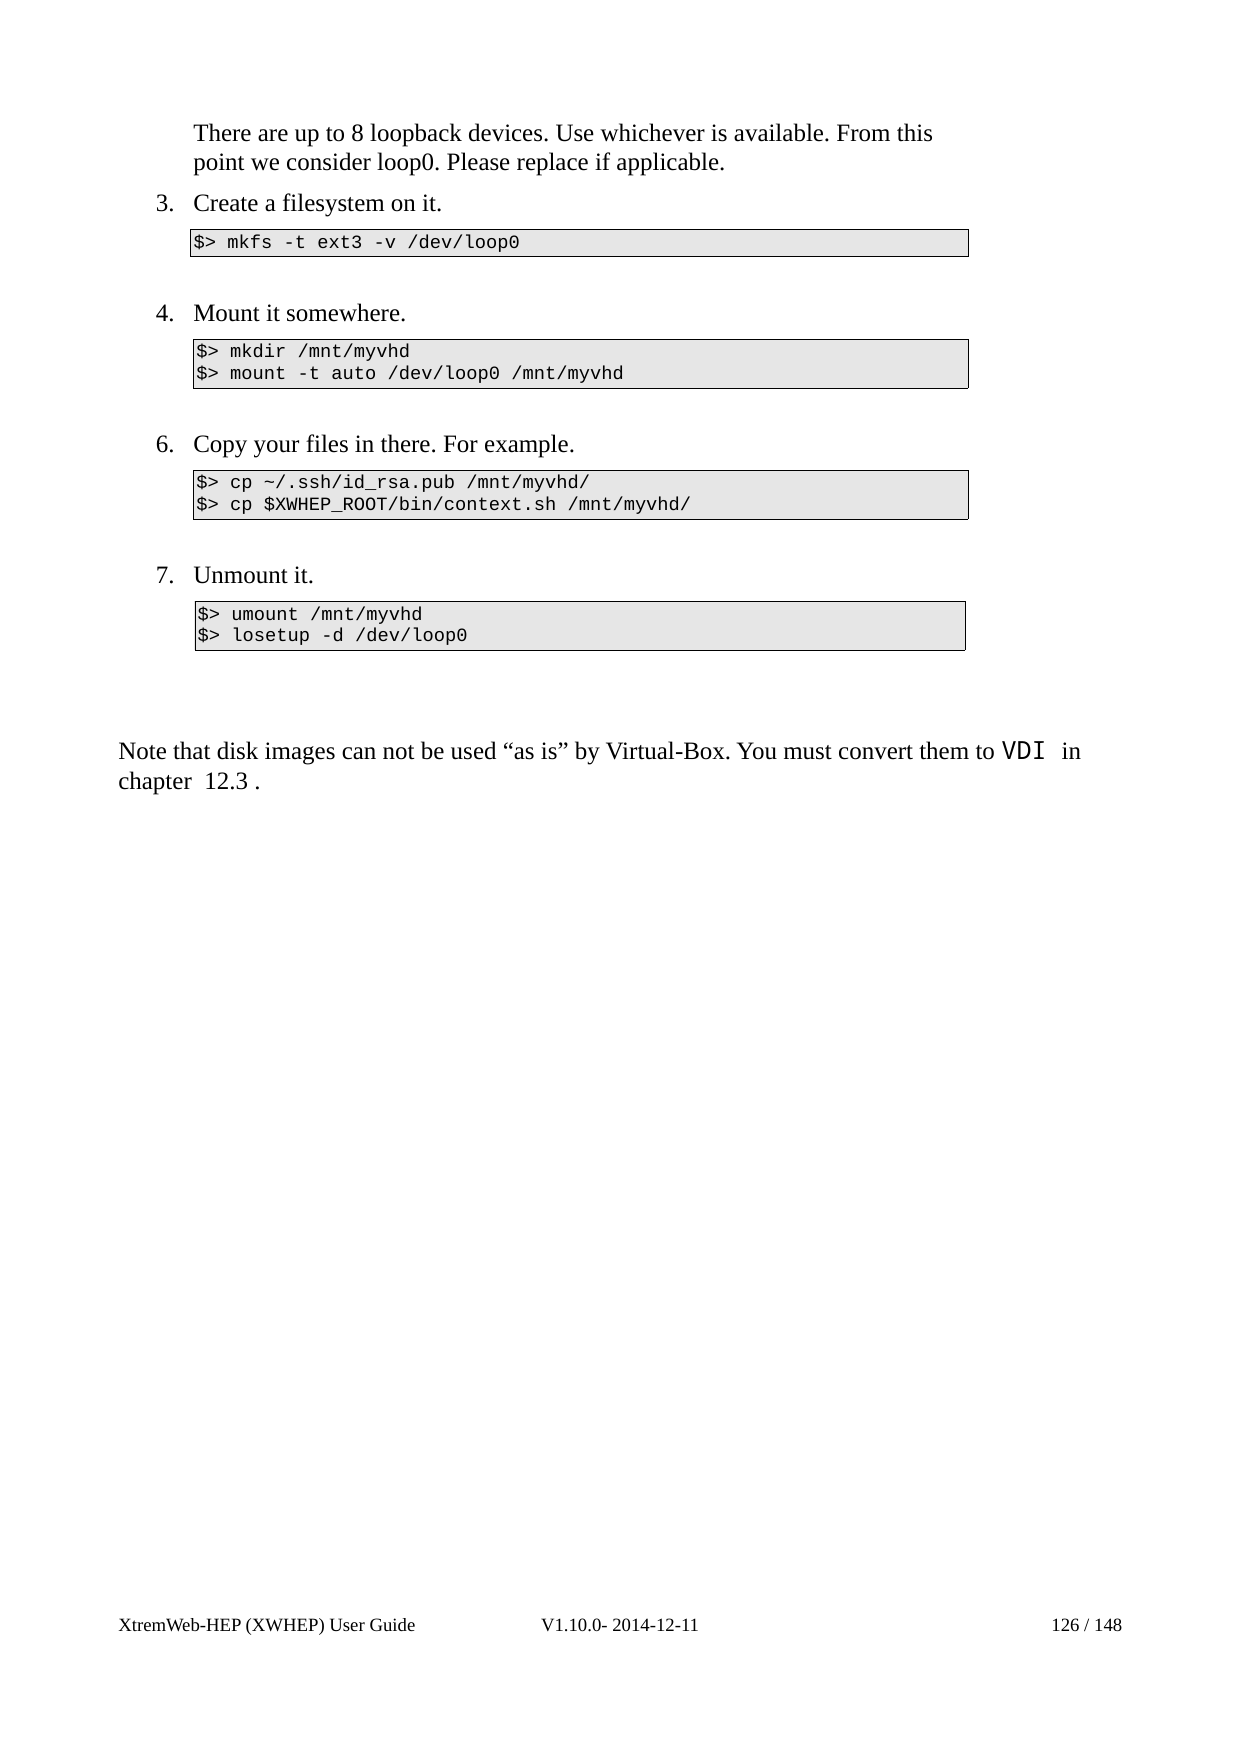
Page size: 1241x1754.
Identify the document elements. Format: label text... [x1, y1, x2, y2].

text Note that disk images can not be used “as is” by Virtual-Box. You must convert them to VDI in chapter 12.3. [118, 732, 1122, 795]
text $> losetup -d /dev/loop0 [196, 622, 965, 650]
text $> cp $XWHEP_ROOT/bin/context.sh /mnt/myvhd/ [194, 491, 968, 519]
text $> umount /mnt/myvhd [196, 602, 965, 622]
list Copy your files in there. For example. [156, 429, 1122, 458]
list Mount it somewhere. [156, 298, 1122, 327]
list Unmount it. [156, 560, 1122, 589]
text $> cp ~/.ssh/id_rsa.pub /mnt/myvhd/ [194, 471, 968, 491]
text There are up to 8 loopback devices. Use whichever is available. From this point we consider loop0. Please replace if applicable. [193, 118, 965, 176]
text $> mount -t auto /dev/loop0 /mnt/myvhd [194, 360, 968, 388]
list Create a filesystem on it. [156, 188, 1122, 217]
text $> mkdir /mnt/myvhd [194, 340, 968, 360]
text $> mkfs -t ext3 -v /dev/loop0 [191, 230, 968, 256]
